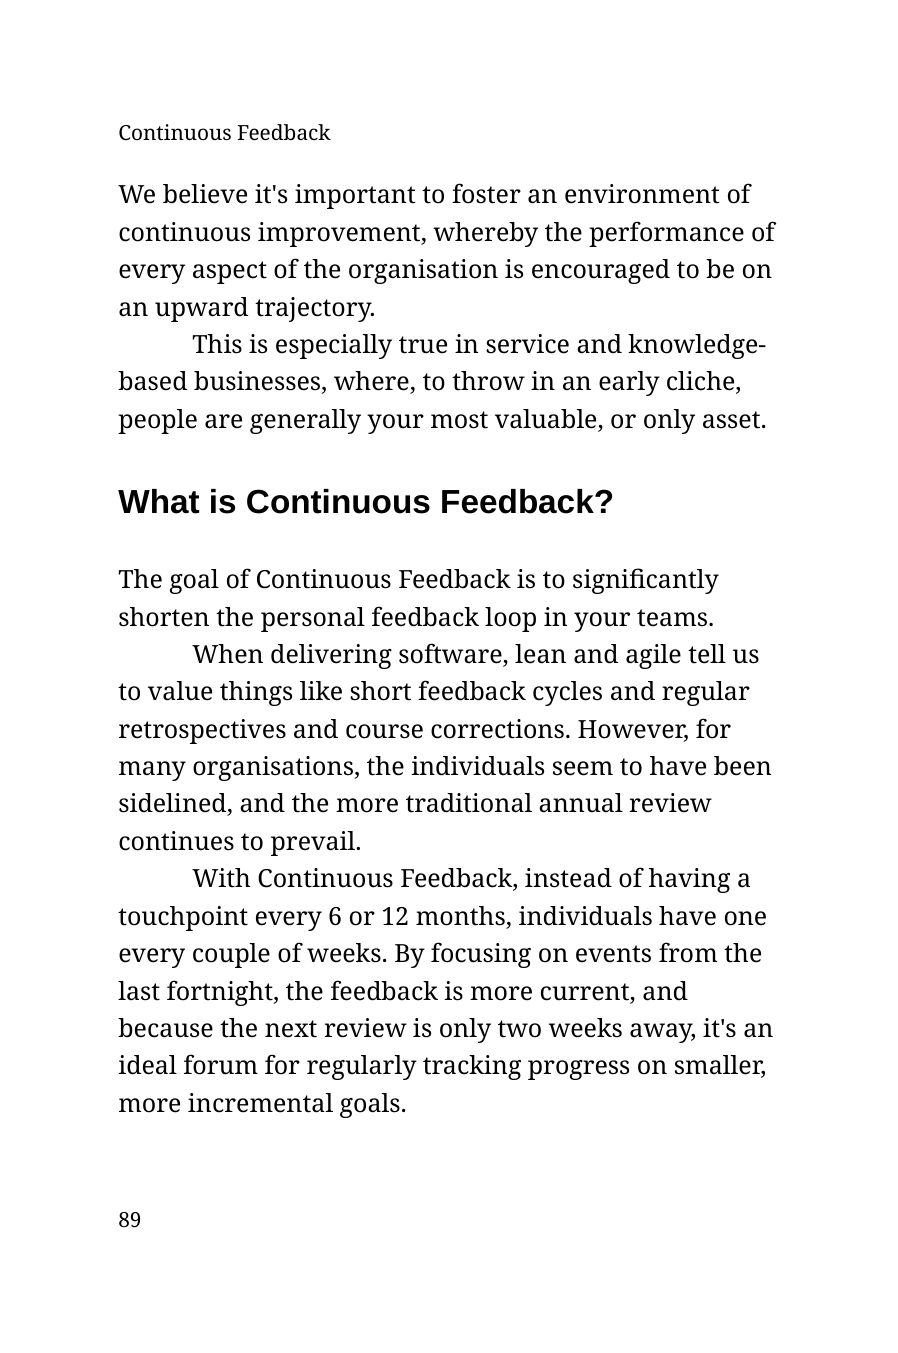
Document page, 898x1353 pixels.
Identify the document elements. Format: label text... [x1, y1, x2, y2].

text When delivering software, lean and agile tell us to value things like short feedback cycles and regular retrospectives and course corrections. However, for many organisations, the individuals seem to have been sidelined, and the more traditional annual review continues to prevail. [118, 637, 779, 858]
text This is especially true in service and knowledge-based businesses, where, to throw in an early cliche, people are generally your most valuable, or only asset. [118, 327, 779, 436]
subtitle What is Continuous Feedback? [118, 482, 779, 521]
text The goal of Continuous Feedback is to significantly shorten the personal feedback loop in your teams. [118, 562, 779, 633]
text With Continuous Feedback, instead of having a touchpoint every 6 or 12 months, individuals have one every couple of weeks. By focusing on events from the last fortnight, the feedback is more current, and because the next review is only two weeks away, it's an ideal forum for regularly tracking progress on smaller, more incremental goals. [118, 861, 779, 1119]
text We believe it's important to foster an environment of continuous improvement, whereby the performance of every aspect of the organisation is encouraged to be on an upward trajectory. [118, 177, 779, 323]
